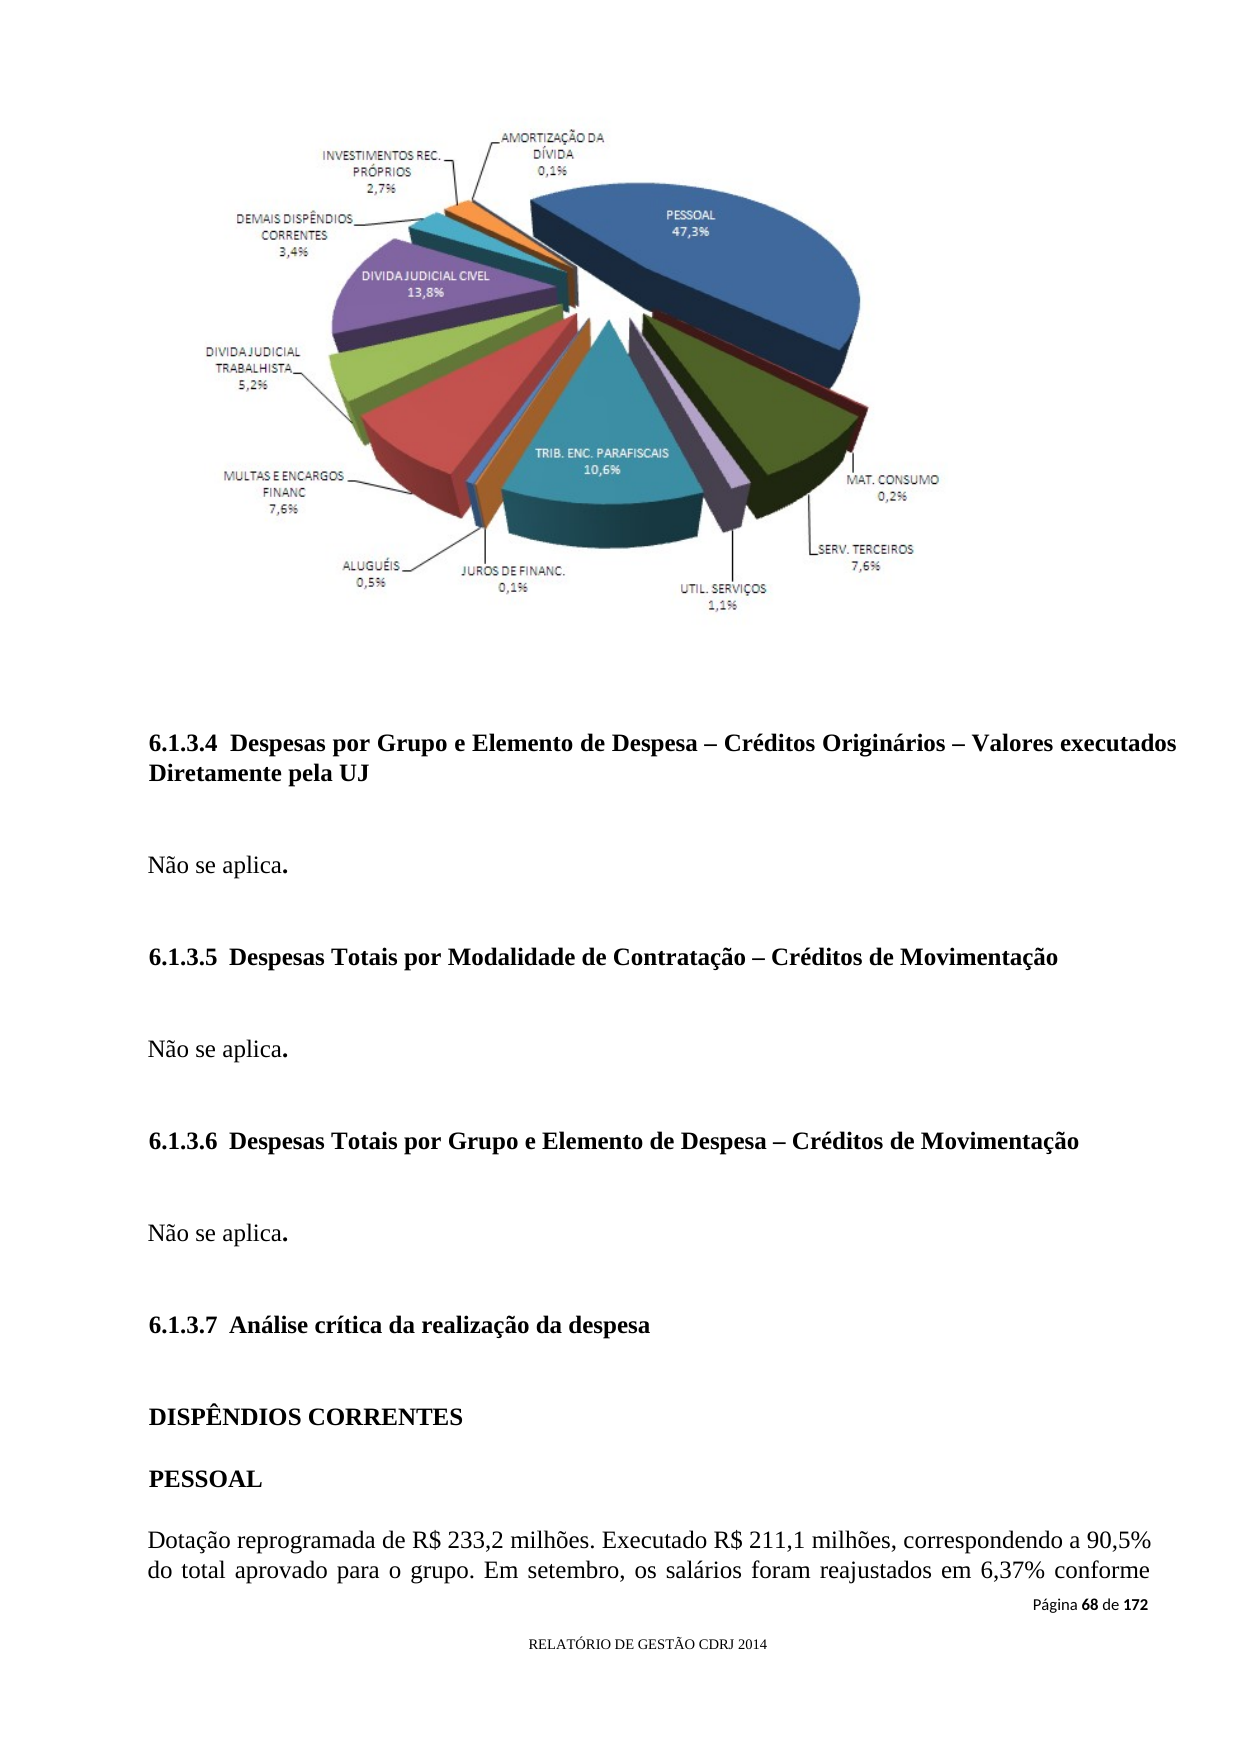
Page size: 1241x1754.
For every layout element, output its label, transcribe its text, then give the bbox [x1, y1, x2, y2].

text 6.1.3.4 Despesas por Grupo e Elemento de Despesa – Créditos Originários – Valores executados Diretamente pela UJ [149, 728, 1178, 787]
text Não se aplica. [147, 851, 1178, 879]
text PESSOAL [149, 1464, 1178, 1493]
text Não se aplica. [147, 1218, 1178, 1247]
text 6.1.3.5 Despesas Totais por Modalidade de Contratação – Créditos de Movimentação [149, 942, 1178, 971]
text Dotação reprogramada de R$ 233,2 milhões. Executado R$ 211,1 milhões, correspondendo a 90,5% do total aprovado para o grupo. Em setembro, os salários foram reajustados em 6,37% conforme [147, 1526, 1152, 1584]
text Não se aplica. [147, 1034, 1178, 1063]
text DISPÊNDIOS CORRENTES [149, 1402, 1178, 1431]
text 6.1.3.7 Análise crítica da realização da despesa [149, 1310, 1178, 1339]
text 6.1.3.6 Despesas Totais por Grupo e Elemento de Despesa – Créditos de Movimentação [149, 1126, 1178, 1155]
